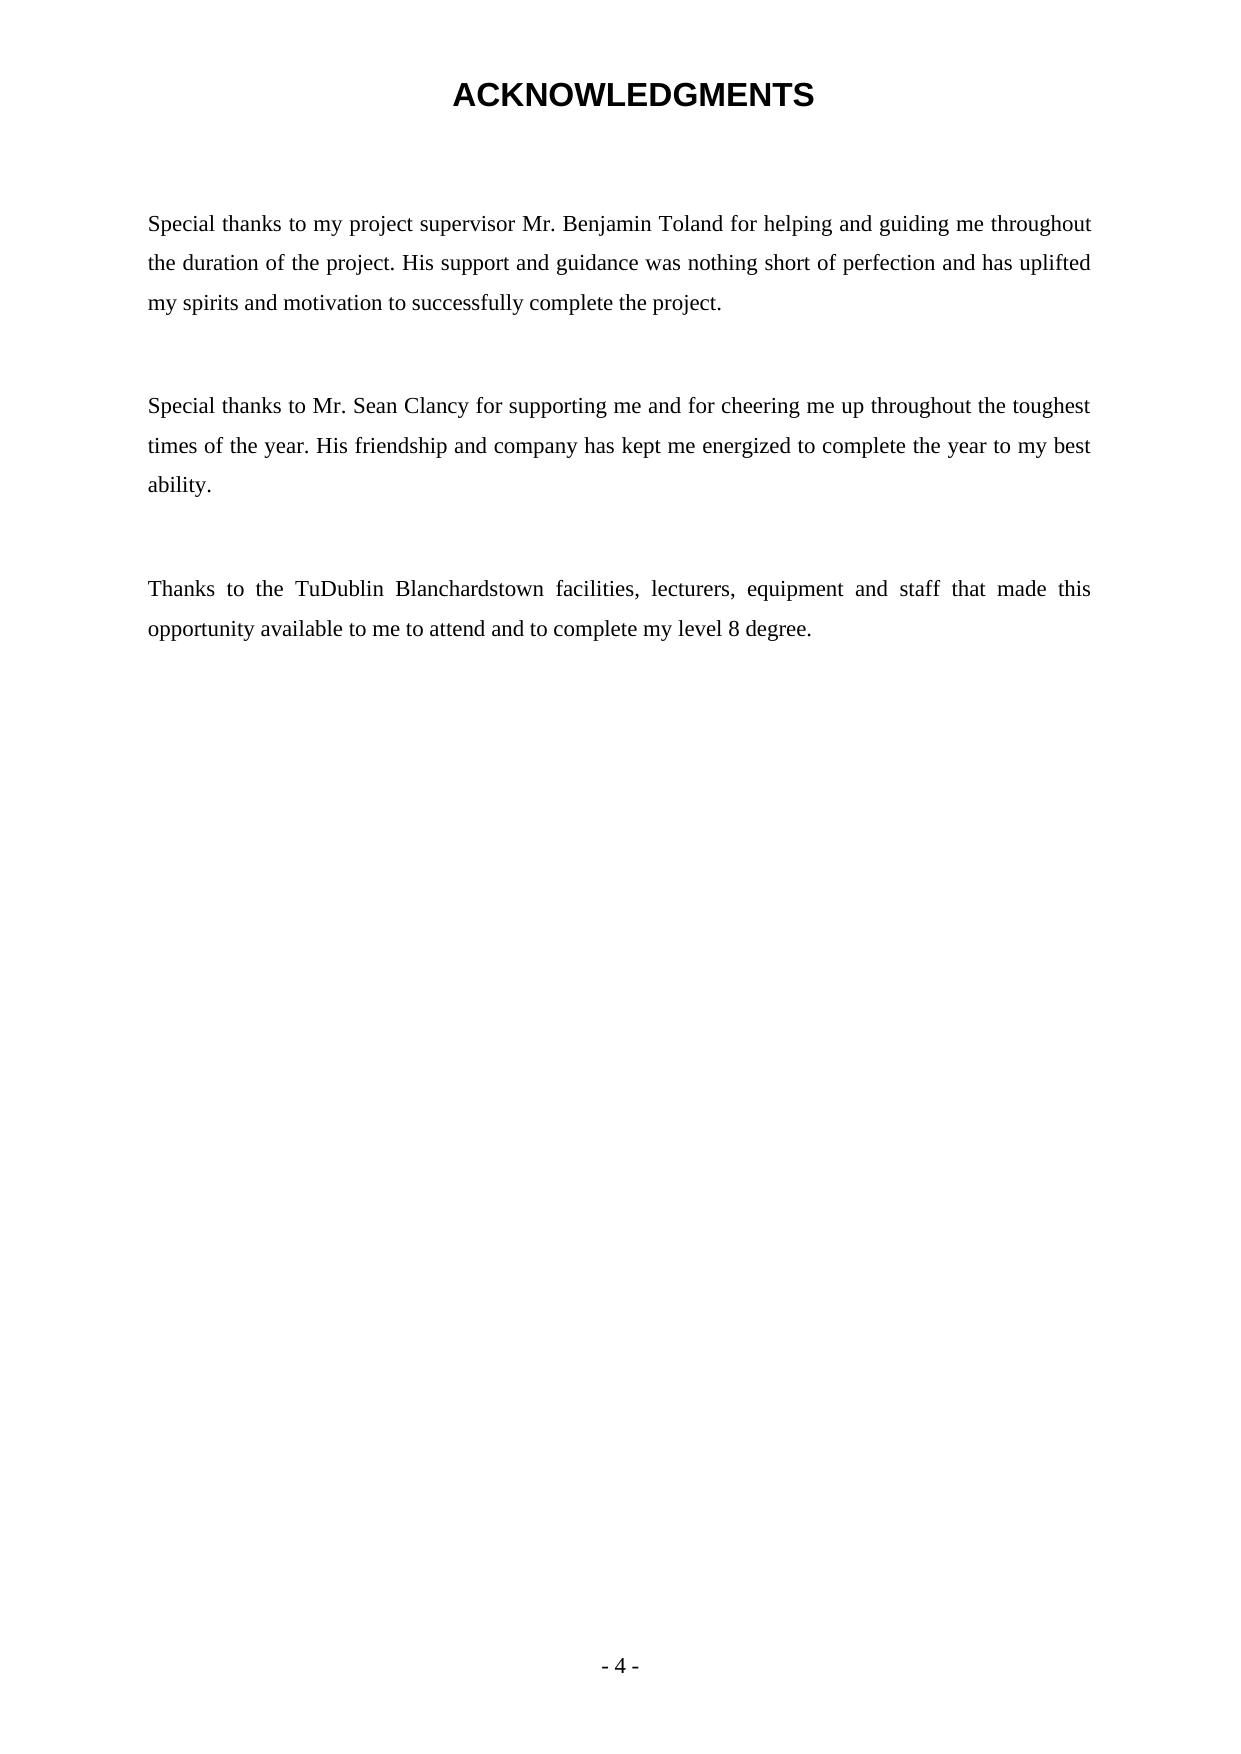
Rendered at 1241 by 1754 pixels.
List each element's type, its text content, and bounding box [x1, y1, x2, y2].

text Thanks to the TuDublin Blanchardstown facilities, lecturers, equipment and staff that made this opportunity available to me to attend and to complete my level 8 degree. [148, 575, 1092, 641]
text Special thanks to Mr. Sean Clancy for supporting me and for cheering me up throughout the toughest times of the year. His friendship and company has kept me energized to complete the year to my best ability. [148, 392, 1092, 498]
text Special thanks to my project supervisor Mr. Benjamin Toland for helping and guiding me throughout the duration of the project. His support and guidance was nothing short of perfection and has uplifted my spirits and motivation to successfully complete the project. [148, 209, 1092, 315]
subtitle ACKNOWLEDGMENTS [175, 75, 1092, 113]
